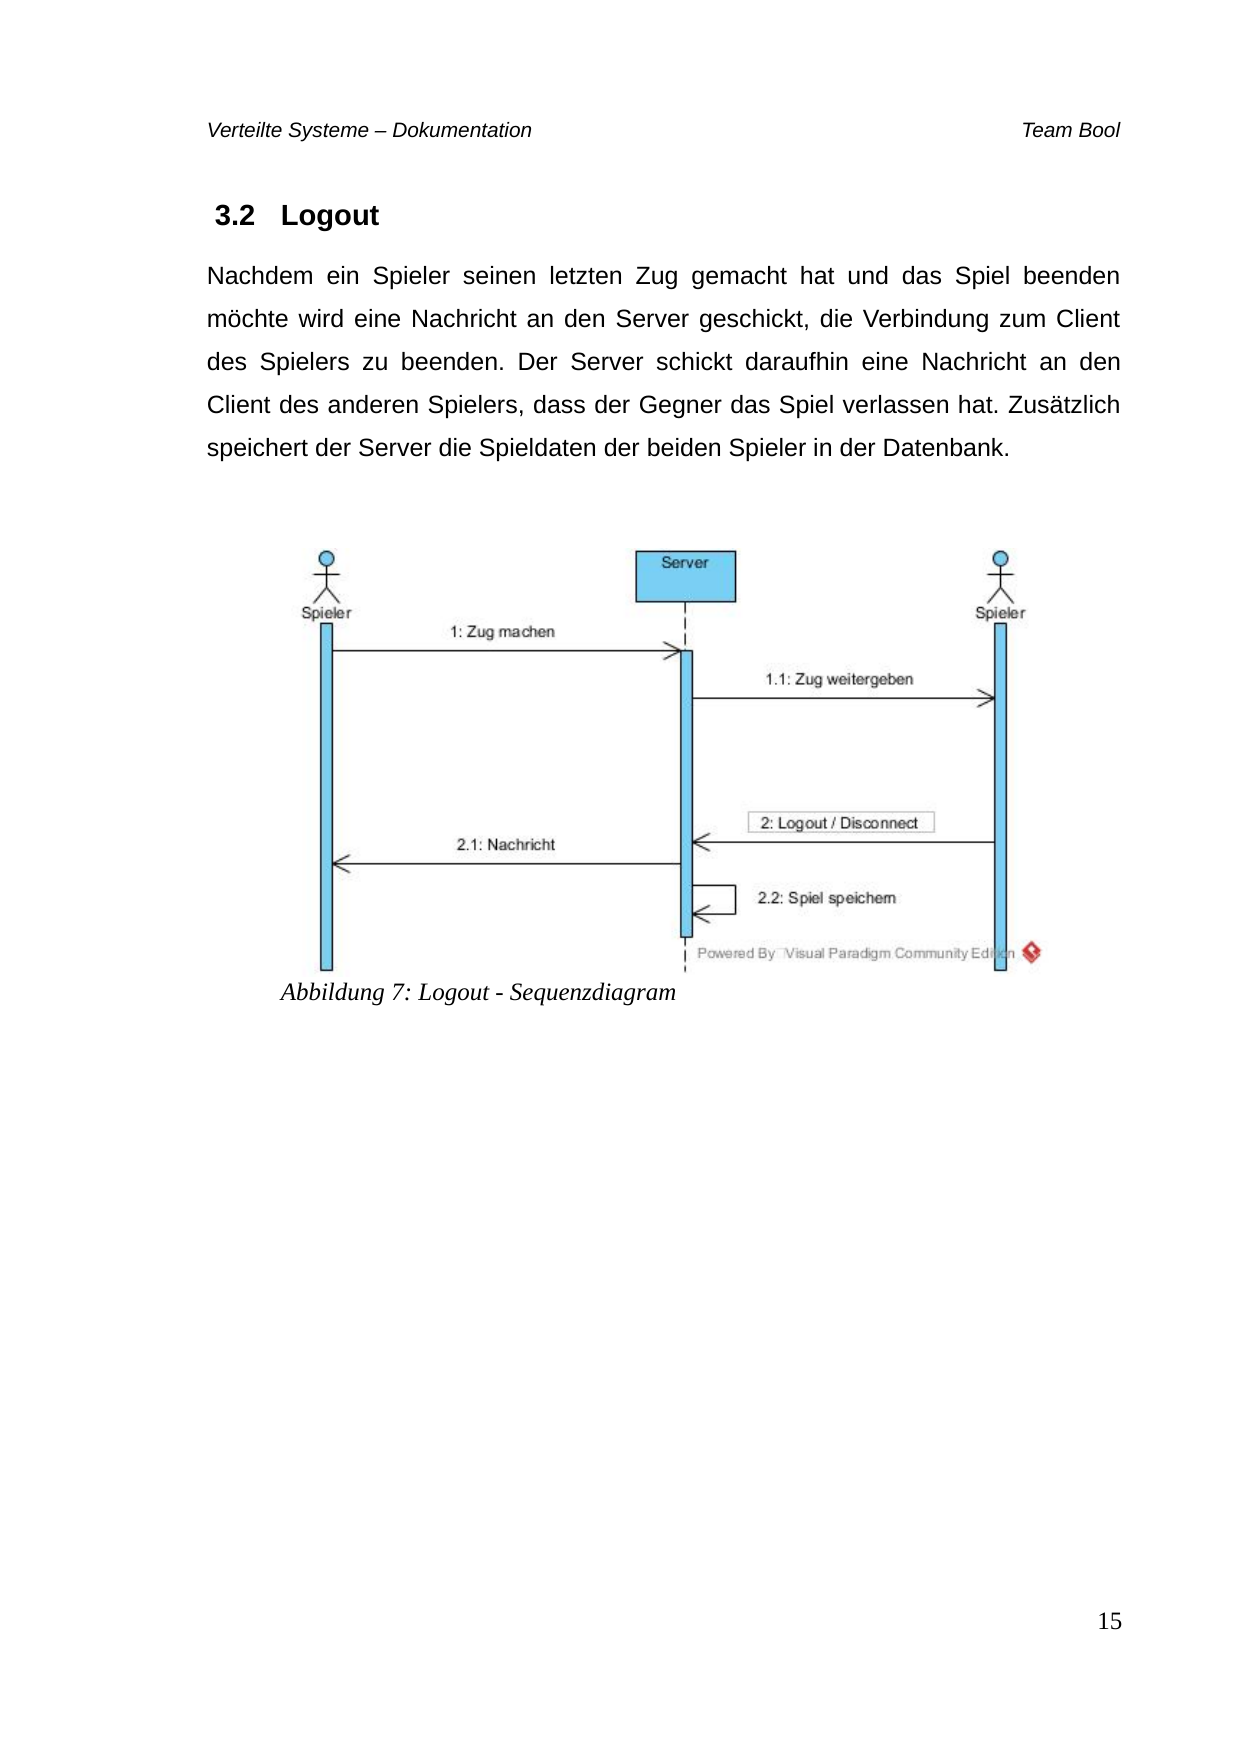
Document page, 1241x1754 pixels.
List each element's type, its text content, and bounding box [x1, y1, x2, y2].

text Nachdem ein Spieler seinen letzten Zug gemacht hat und das Spiel beenden möchte wird eine Nachricht an den Server geschickt, die Verbindung zum Client des Spielers zu beenden. Der Server schickt daraufhin eine Nachricht an den Client des anderen Spielers, dass der Gegner das Spiel verlassen hat. Zusätzlich speichert der Server die Spieldaten der beiden Spieler in der Datenbank. [207, 261, 1122, 462]
subtitle Logout [207, 198, 1122, 231]
text Abbildung 7: Logout - Sequenzdiagram [281, 977, 1048, 1006]
picture [280, 548, 1049, 977]
